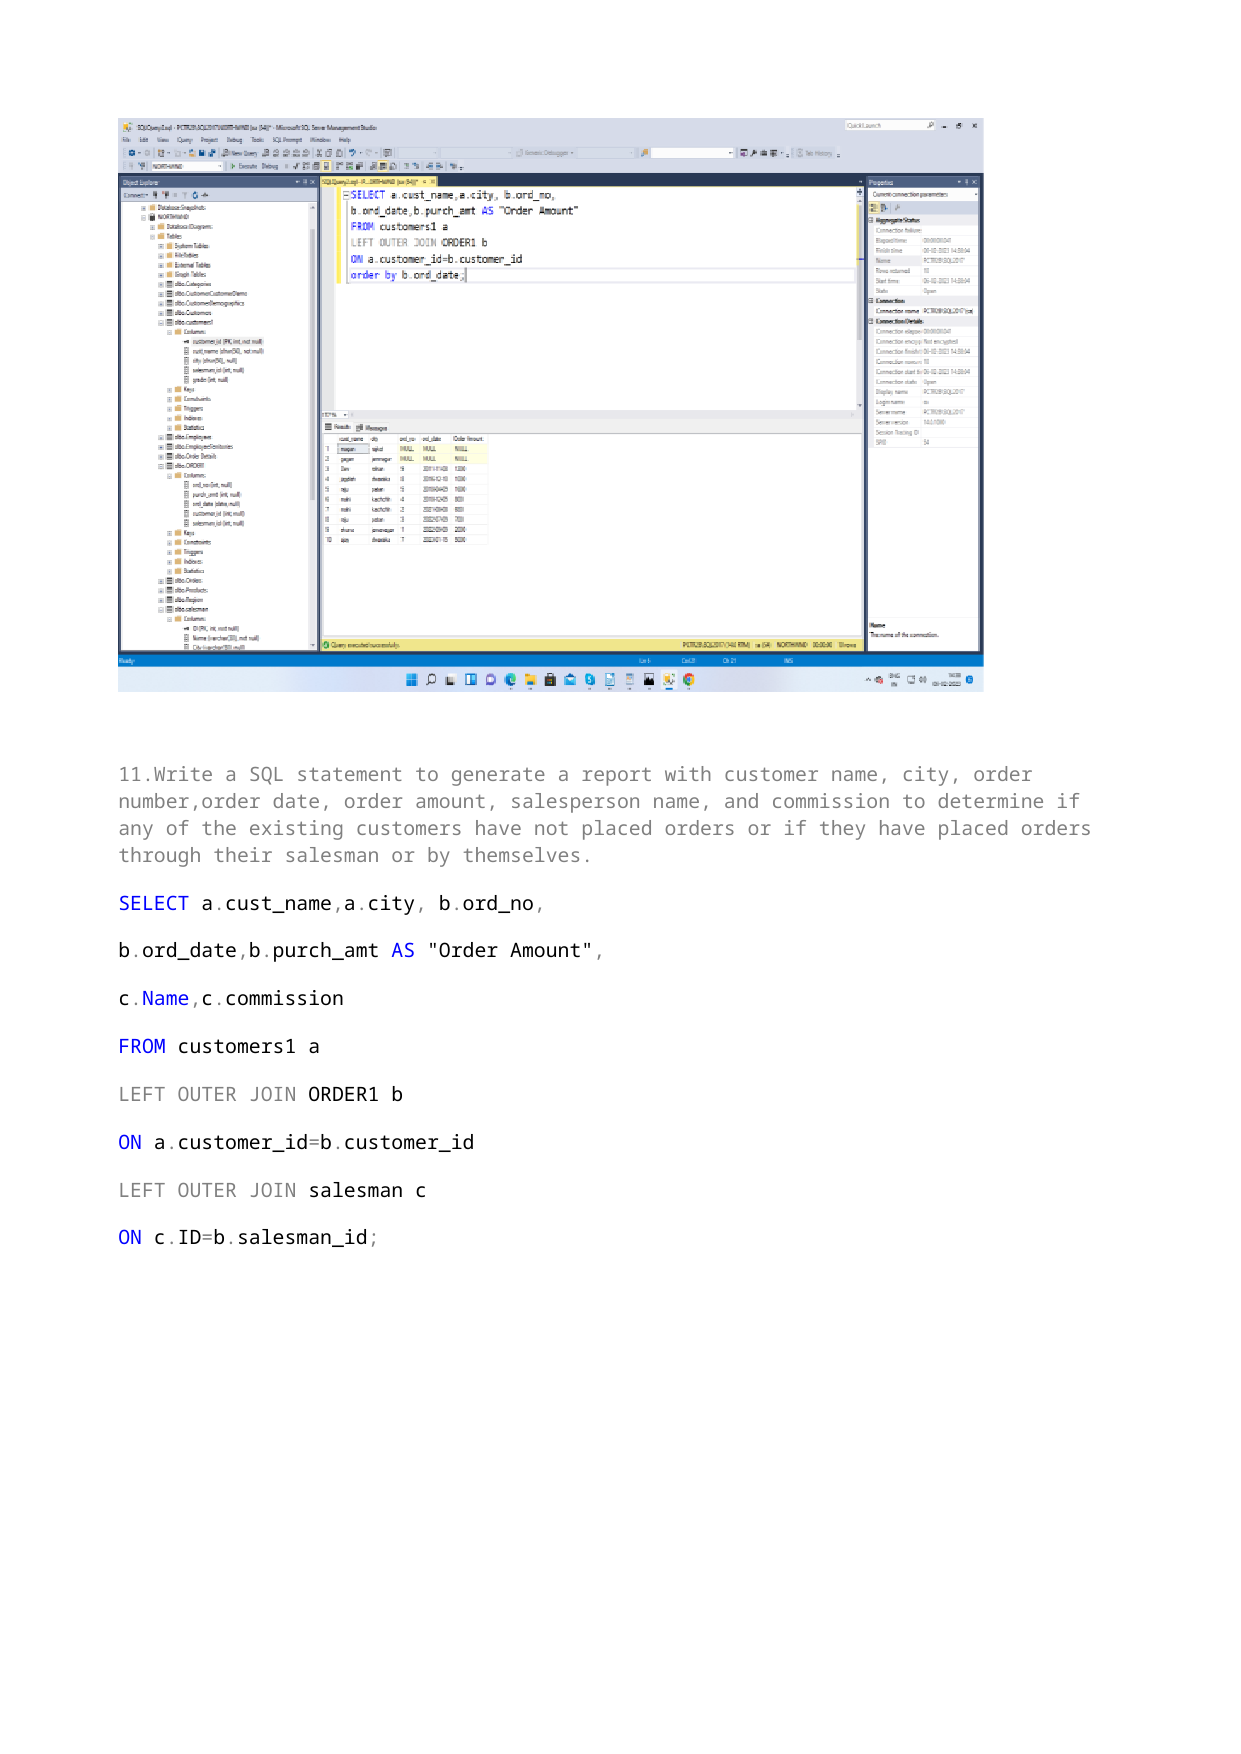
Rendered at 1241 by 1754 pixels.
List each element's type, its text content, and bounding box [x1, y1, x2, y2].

text LEFT OUTER JOIN salesman c [118, 1176, 1122, 1203]
text ON a.customer_id=b.customer_id [118, 1128, 1122, 1155]
text SELECT a.cust_name,a.city, b.ord_no, [118, 889, 1122, 916]
text LEFT OUTER JOIN ORDER1 b [118, 1080, 1122, 1107]
text b.ord_date,b.purch_amt AS "Order Amount", [118, 937, 1122, 964]
text 11.Write a SQL statement to generate a report with customer name, city, order number,order date, order amount, salesperson name, and commission to determine if any of the existing customers have not placed orders or if they have placed orders through their salesman or by themselves. [118, 760, 1122, 868]
text c.Name,c.commission [118, 984, 1122, 1012]
text FROM customers1 a [118, 1032, 1122, 1059]
text ON c.ID=b.salesman_id; [118, 1224, 1122, 1251]
